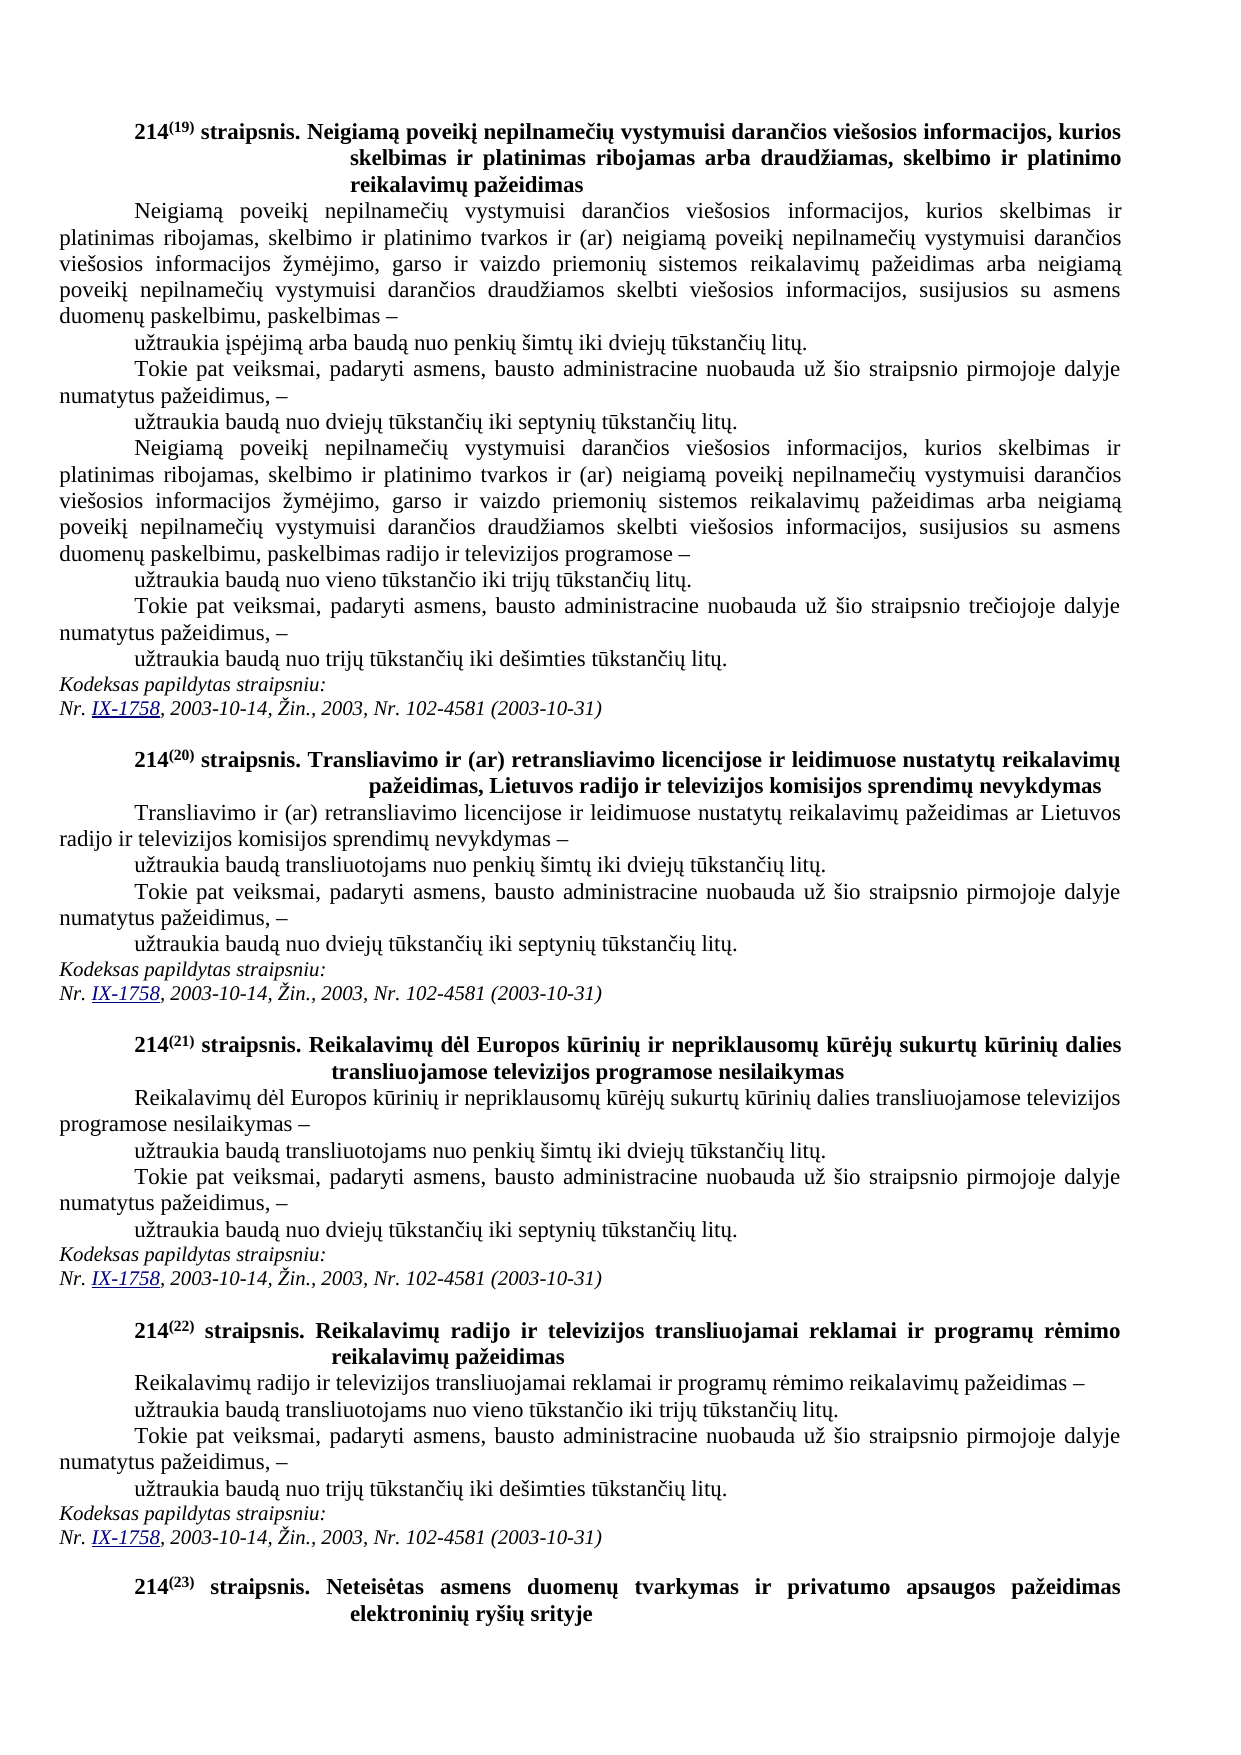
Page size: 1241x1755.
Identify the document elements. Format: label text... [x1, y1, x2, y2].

text užtraukia baudą transliuotojams nuo penkių šimtų iki dviejų tūkstančių litų. [59, 1137, 1122, 1163]
text Tokie pat veiksmai, padaryti asmens, bausto administracine nuobauda už šio straipsnio pirmojoje dalyje numatytus pažeidimus, – [59, 878, 1122, 931]
text Nr. IX-1758, 2003-10-14, Žin., 2003, Nr. 102-4581 (2003-10-31) [59, 981, 1122, 1005]
text užtraukia baudą nuo dviejų tūkstančių iki septynių tūkstančių litų. [59, 1216, 1122, 1242]
text 214(22) straipsnis. Reikalavimų radijo ir televizijos transliuojamai reklamai ir programų rėmimo reikalavimų pažeidimas [134, 1317, 1122, 1369]
text užtraukia baudą nuo dviejų tūkstančių iki septynių tūkstančių litų. [59, 408, 1122, 434]
text užtraukia baudą transliuotojams nuo penkių šimtų iki dviejų tūkstančių litų. [59, 851, 1122, 878]
text Nr. IX-1758, 2003-10-14, Žin., 2003, Nr. 102-4581 (2003-10-31) [59, 1525, 1122, 1549]
text užtraukia baudą nuo vieno tūkstančio iki trijų tūkstančių litų. [134, 566, 1122, 592]
text užtraukia baudą nuo trijų tūkstančių iki dešimties tūkstančių litų. [59, 1475, 1122, 1501]
text užtraukia baudą nuo dviejų tūkstančių iki septynių tūkstančių litų. [59, 931, 1122, 957]
text 214(23) straipsnis. Neteisėtas asmens duomenų tvarkymas ir privatumo apsaugos pažeidimas elektroninių ryšių srityje [134, 1573, 1122, 1626]
text Kodeksas papildytas straipsniu: [59, 672, 1122, 696]
text Transliavimo ir (ar) retransliavimo licencijose ir leidimuose nustatytų reikalavimų pažeidimas ar Lietuvos radijo ir televizijos komisijos sprendimų nevykdymas – [59, 799, 1122, 851]
text Kodeksas papildytas straipsniu: [59, 957, 1122, 981]
text Nr. IX-1758, 2003-10-14, Žin., 2003, Nr. 102-4581 (2003-10-31) [59, 696, 1122, 720]
text 214(20) straipsnis. Transliavimo ir (ar) retransliavimo licencijose ir leidimuose nustatytų reikalavimų pažeidimas, Lietuvos radijo ir televizijos komisijos sprendimų nevykdymas [134, 746, 1122, 799]
text užtraukia baudą transliuotojams nuo vieno tūkstančio iki trijų tūkstančių litų. [59, 1396, 1122, 1422]
text Reikalavimų dėl Europos kūrinių ir nepriklausomų kūrėjų sukurtų kūrinių dalies transliuojamose televizijos programose nesilaikymas – [59, 1084, 1122, 1137]
text Tokie pat veiksmai, padaryti asmens, bausto administracine nuobauda už šio straipsnio pirmojoje dalyje numatytus pažeidimus, – [59, 1422, 1122, 1475]
text Neigiamą poveikį nepilnamečių vystymuisi darančios viešosios informacijos, kurios skelbimas ir platinimas ribojamas, skelbimo ir platinimo tvarkos ir (ar) neigiamą poveikį nepilnamečių vystymuisi darančios viešosios informacijos žymėjimo, garso ir vaizdo priemonių sistemos reikalavimų pažeidimas arba neigiamą poveikį nepilnamečių vystymuisi darančios draudžiamos skelbti viešosios informacijos, susijusios su asmens duomenų paskelbimu, paskelbimas – [59, 197, 1122, 329]
text Nr. IX-1758, 2003-10-14, Žin., 2003, Nr. 102-4581 (2003-10-31) [59, 1266, 1122, 1290]
text užtraukia baudą nuo trijų tūkstančių iki dešimties tūkstančių litų. [59, 645, 1122, 672]
text Kodeksas papildytas straipsniu: [59, 1501, 1122, 1525]
text Kodeksas papildytas straipsniu: [59, 1242, 1122, 1266]
text Neigiamą poveikį nepilnamečių vystymuisi darančios viešosios informacijos, kurios skelbimas ir platinimas ribojamas, skelbimo ir platinimo tvarkos ir (ar) neigiamą poveikį nepilnamečių vystymuisi darančios viešosios informacijos žymėjimo, garso ir vaizdo priemonių sistemos reikalavimų pažeidimas arba neigiamą poveikį nepilnamečių vystymuisi darančios draudžiamos skelbti viešosios informacijos, susijusios su asmens duomenų paskelbimu, paskelbimas radijo ir televizijos programose – [59, 434, 1122, 566]
text 214(19) straipsnis. Neigiamą poveikį nepilnamečių vystymuisi darančios viešosios informacijos, kurios skelbimas ir platinimas ribojamas arba draudžiamas, skelbimo ir platinimo reikalavimų pažeidimas [134, 118, 1122, 197]
text 214(21) straipsnis. Reikalavimų dėl Europos kūrinių ir nepriklausomų kūrėjų sukurtų kūrinių dalies transliuojamose televizijos programose nesilaikymas [134, 1031, 1122, 1084]
text Tokie pat veiksmai, padaryti asmens, bausto administracine nuobauda už šio straipsnio trečiojoje dalyje numatytus pažeidimus, – [59, 592, 1122, 645]
text užtraukia įspėjimą arba baudą nuo penkių šimtų iki dviejų tūkstančių litų. [59, 329, 1122, 355]
text Tokie pat veiksmai, padaryti asmens, bausto administracine nuobauda už šio straipsnio pirmojoje dalyje numatytus pažeidimus, – [59, 355, 1122, 408]
subtitle Reikalavimų radijo ir televizijos transliuojamai reklamai ir programų rėmimo reikalavimų pažeidimas – [59, 1369, 1122, 1396]
text Tokie pat veiksmai, padaryti asmens, bausto administracine nuobauda už šio straipsnio pirmojoje dalyje numatytus pažeidimus, – [59, 1163, 1122, 1216]
